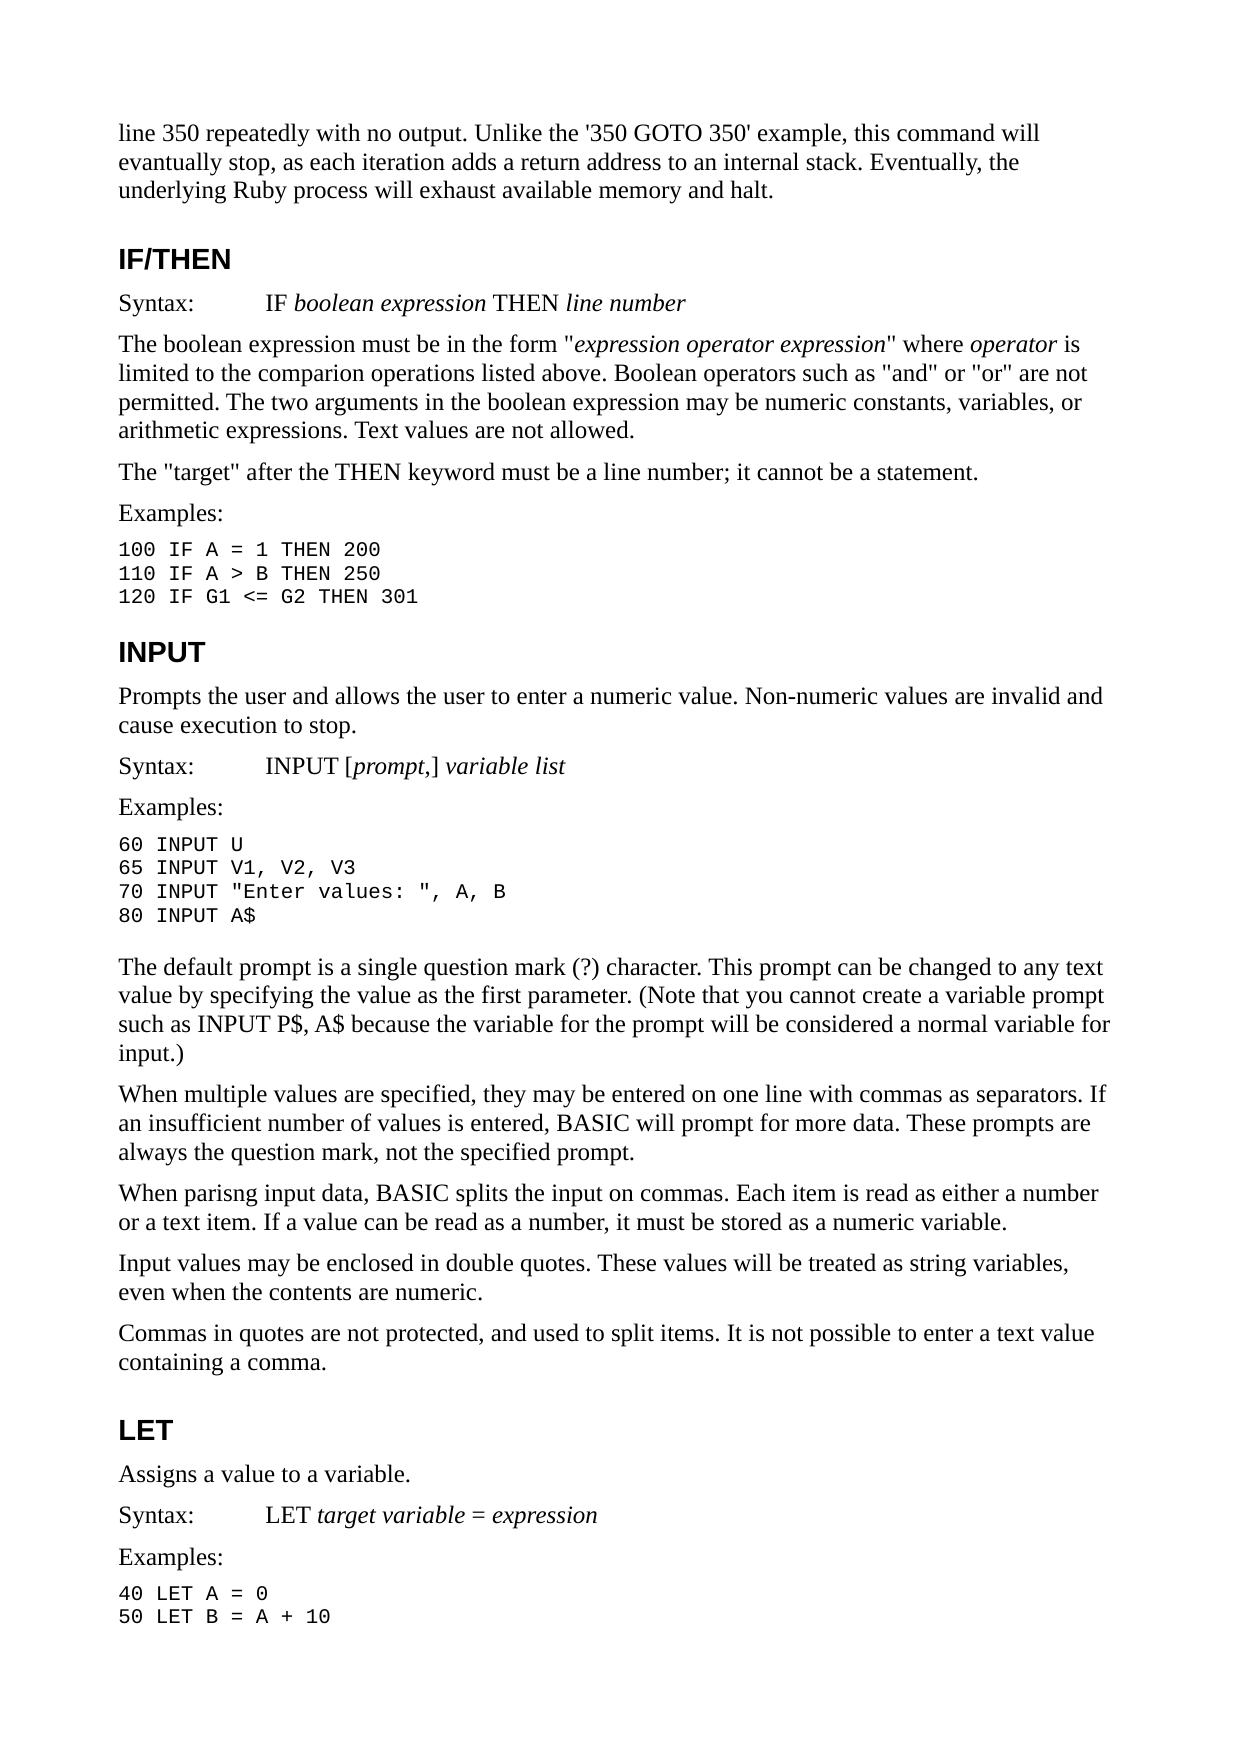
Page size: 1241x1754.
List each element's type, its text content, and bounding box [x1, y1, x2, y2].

text 100 IF A = 1 THEN 200 [118, 539, 1122, 563]
text The default prompt is a single question mark (?) character. This prompt can be changed to any text value by specifying the value as the first parameter. (Note that you cannot create a variable prompt such as INPUT P$, A$ because the variable for the prompt will be considered a normal variable for input.) [118, 952, 1122, 1067]
text 70 INPUT "Enter values: ", A, B [118, 881, 1122, 904]
text Assigns a value to a variable. [118, 1459, 1122, 1488]
text Examples: [118, 792, 1122, 821]
text Commas in quotes are not protected, and used to split items. It is not possible to enter a text value containing a comma. [118, 1318, 1122, 1376]
subtitle INPUT [118, 635, 1122, 669]
text 50 LET B = A + 10 [118, 1607, 1122, 1630]
text When multiple values are specified, they may be entered on one line with commas as separators. If an insufficient number of values is entered, BASIC will prompt for more data. These prompts are always the question mark, not the specified prompt. [118, 1079, 1122, 1166]
text The boolean expression must be in the form "expression operator expression" where operator is limited to the comparion operations listed above. Boolean operators such as "and" or "or" are not permitted. The two arguments in the boolean expression may be numeric constants, variables, or arithmetic expressions. Text values are not allowed. [118, 329, 1122, 444]
text Examples: [118, 498, 1122, 527]
text 120 IF G1 <= G2 THEN 301 [118, 586, 1122, 610]
text 80 INPUT A$ [118, 904, 1122, 928]
text Examples: [118, 1542, 1122, 1570]
text line 350 repeatedly with no output. Unlike the '350 GOTO 350' example, this command will evantually stop, as each iteration adds a return address to an internal stack. Eventually, the underlying Ruby process will exhaust available memory and halt. [118, 118, 1122, 204]
subtitle LET [118, 1413, 1122, 1447]
subtitle IF/THEN [118, 242, 1122, 275]
text 60 INPUT U [118, 834, 1122, 857]
text Prompts the user and allows the user to enter a numeric value. Non-numeric values are invalid and cause execution to stop. [118, 681, 1122, 739]
text The "target" after the THEN keyword must be a line number; it cannot be a statement. [118, 457, 1122, 485]
text 40 LET A = 0 [118, 1583, 1122, 1607]
text When parisng input data, BASIC splits the input on commas. Each item is read as either a number or a text item. If a value can be read as a number, it must be stored as a numeric variable. [118, 1178, 1122, 1236]
text Syntax: INPUT [prompt,] variable list [118, 751, 1122, 780]
text 65 INPUT V1, V2, V3 [118, 857, 1122, 881]
text 110 IF A > B THEN 250 [118, 563, 1122, 586]
text Syntax: IF boolean expression THEN line number [118, 288, 1122, 317]
text Syntax: LET target variable = expression [118, 1500, 1122, 1529]
text Input values may be enclosed in double quotes. These values will be treated as string variables, even when the contents are numeric. [118, 1248, 1122, 1306]
